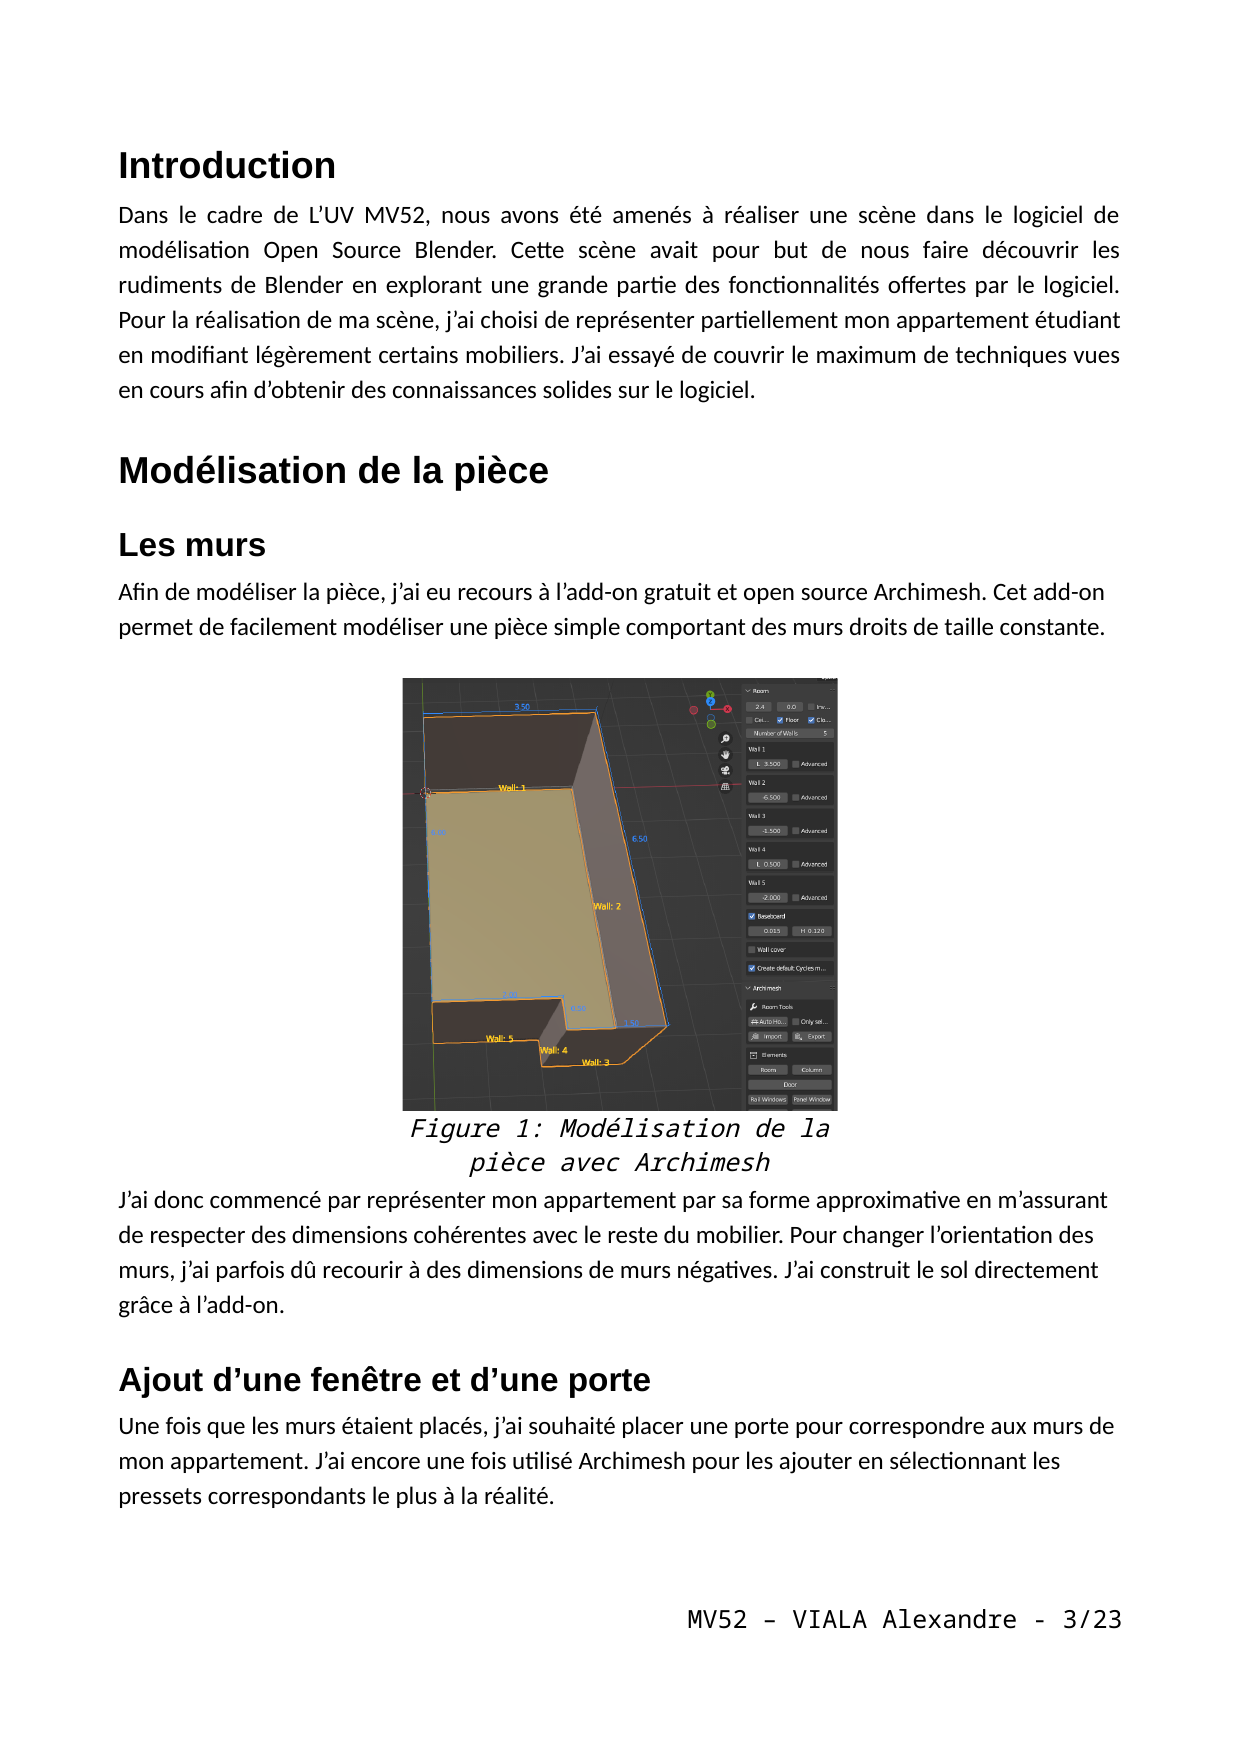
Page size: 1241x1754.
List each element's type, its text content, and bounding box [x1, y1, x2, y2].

text J’ai donc commencé par représenter mon appartement par sa forme approximative en m’assurant de respecter des dimensions cohérentes avec le reste du mobilier. Pour changer l’orientation des murs, j’ai parfois dû recourir à des dimensions de murs négatives. J’ai construit le sol directement grâce à l’add-on. [118, 1184, 1122, 1320]
subtitle Les murs [118, 525, 1122, 563]
subtitle Ajout d’une fenêtre et d’une porte [118, 1359, 1122, 1398]
picture [402, 678, 838, 1111]
subtitle Modélisation de la pièce [118, 448, 1122, 491]
text Afin de modéliser la pièce, j’ai eu recours à l’add-on gratuit et open source Archimesh. Cet add-on permet de facilement modéliser une pièce simple comportant des murs droits de taille constante. [118, 576, 1122, 641]
table_header [118, 660, 1122, 1184]
text Une fois que les murs étaient placés, j’ai souhaité placer une porte pour correspondre aux murs de mon appartement. J’ai encore une fois utilisé Archimesh pour les ajouter en sélectionnant les pressets correspondants le plus à la réalité. [118, 1411, 1122, 1511]
text Dans le cadre de L’UV MV52, nous avons été amenés à réaliser une scène dans le logiciel de modélisation Open Source Blender. Cette scène avait pour but de nous faire découvrir les rudiments de Blender en explorant une grande partie des fonctionnalités offertes par le logiciel. Pour la réalisation de ma scène, j’ai choisi de représenter partiellement mon appartement étudiant en modifiant légèrement certains mobiliers. J’ai essayé de couvrir le maximum de techniques vues en cours afin d’obtenir des connaissances solides sur le logiciel. [118, 199, 1122, 404]
subtitle Introduction [118, 143, 1122, 186]
